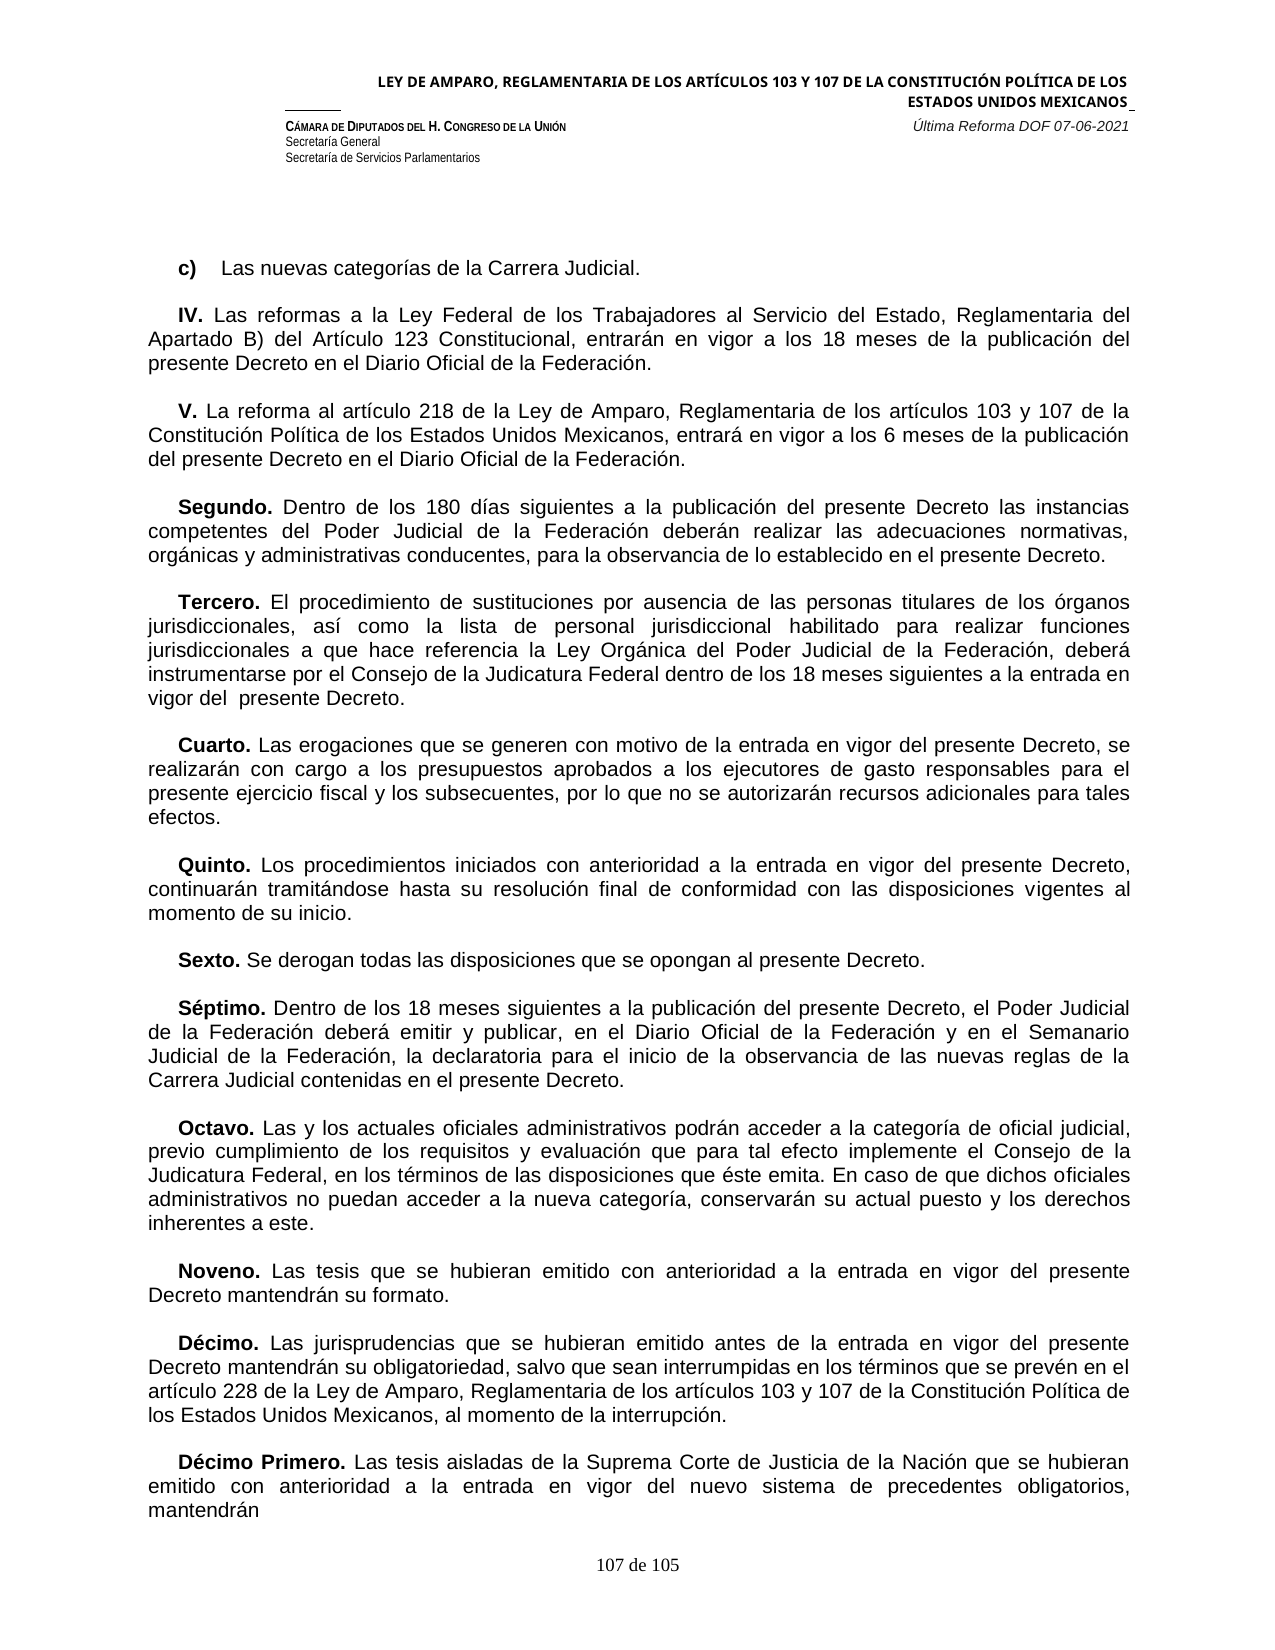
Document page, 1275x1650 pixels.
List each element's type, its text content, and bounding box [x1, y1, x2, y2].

text Tercero. El procedimiento de sustituciones por ausencia de las personas titulares de los órganos jurisdiccionales, así como la lista de personal jurisdiccional habilitado para realizar funciones jurisdiccionales a que hace referencia la Ley Orgánica del Poder Judicial de la Federación, deberá instrumentarse por el Consejo de la Judicatura Federal dentro de los 18 meses siguientes a la entrada en vigor del presente Decreto. [148, 590, 1131, 709]
text IV. Las reformas a la Ley Federal de los Trabajadores al Servicio del Estado, Reglamentaria del Apartado B) del Artículo 123 Constitucional, entrarán en vigor a los 18 meses de la publicación del presente Decreto en el Diario Oficial de la Federación. [148, 303, 1130, 375]
text c) Las nuevas categorías de la Carrera Judicial. [178, 255, 1148, 279]
text Cuarto. Las erogaciones que se generen con motivo de la entrada en vigor del presente Decreto, se realizarán con cargo a los presupuestos aprobados a los ejecutores de gasto responsables para el presente ejercicio fiscal y los subsecuentes, por lo que no se autorizarán recursos adicionales para tales efectos. [148, 733, 1130, 829]
text Quinto. Los procedimientos iniciados con anterioridad a la entrada en vigor del presente Decreto, continuarán tramitándose hasta su resolución final de conformidad con las disposiciones vigentes al momento de su inicio. [148, 852, 1131, 924]
text Octavo. Las y los actuales oficiales administrativos podrán acceder a la categoría de oficial judicial, previo cumplimiento de los requisitos y evaluación que para tal efecto implemente el Consejo de la Judicatura Federal, en los términos de las disposiciones que éste emita. En caso de que dichos oficiales administrativos no puedan acceder a la nueva categoría, conservarán su actual puesto y los derechos inherentes a este. [148, 1115, 1131, 1235]
text Décimo. Las jurisprudencias que se hubieran emitido antes de la entrada en vigor del presente Decreto mantendrán su obligatoriedad, salvo que sean interrumpidas en los términos que se prevén en el artículo 228 de la Ley de Amparo, Reglamentaria de los artículos 103 y 107 de la Constitución Política de los Estados Unidos Mexicanos, al momento de la interrupción. [148, 1331, 1130, 1426]
text V. La reforma al artículo 218 de la Ley de Amparo, Reglamentaria de los artículos 103 y 107 de la Constitución Política de los Estados Unidos Mexicanos, entrará en vigor a los 6 meses de la publicación del presente Decreto en el Diario Oficial de la Federación. [148, 399, 1130, 471]
text Décimo Primero. Las tesis aisladas de la Suprema Corte de Justicia de la Nación que se hubieran emitido con anterioridad a la entrada en vigor del nuevo sistema de precedentes obligatorios, mantendrán [148, 1450, 1130, 1522]
text Séptimo. Dentro de los 18 meses siguientes a la publicación del presente Decreto, el Poder Judicial de la Federación deberá emitir y publicar, en el Diario Oficial de la Federación y en el Semanario Judicial de la Federación, la declaratoria para el inicio de la observancia de las nuevas reglas de la Carrera Judicial contenidas en el presente Decreto. [148, 996, 1130, 1092]
text Sexto. Se derogan todas las disposiciones que se opongan al presente Decreto. [178, 948, 1148, 972]
text Noveno. Las tesis que se hubieran emitido con anterioridad a la entrada en vigor del presente Decreto mantendrán su formato. [148, 1259, 1130, 1307]
text Segundo. Dentro de los 180 días siguientes a la publicación del presente Decreto las instancias competentes del Poder Judicial de la Federación deberán realizar las adecuaciones normativas, orgánicas y administrativas conducentes, para la observancia de lo establecido en el presente Decreto. [148, 494, 1130, 566]
